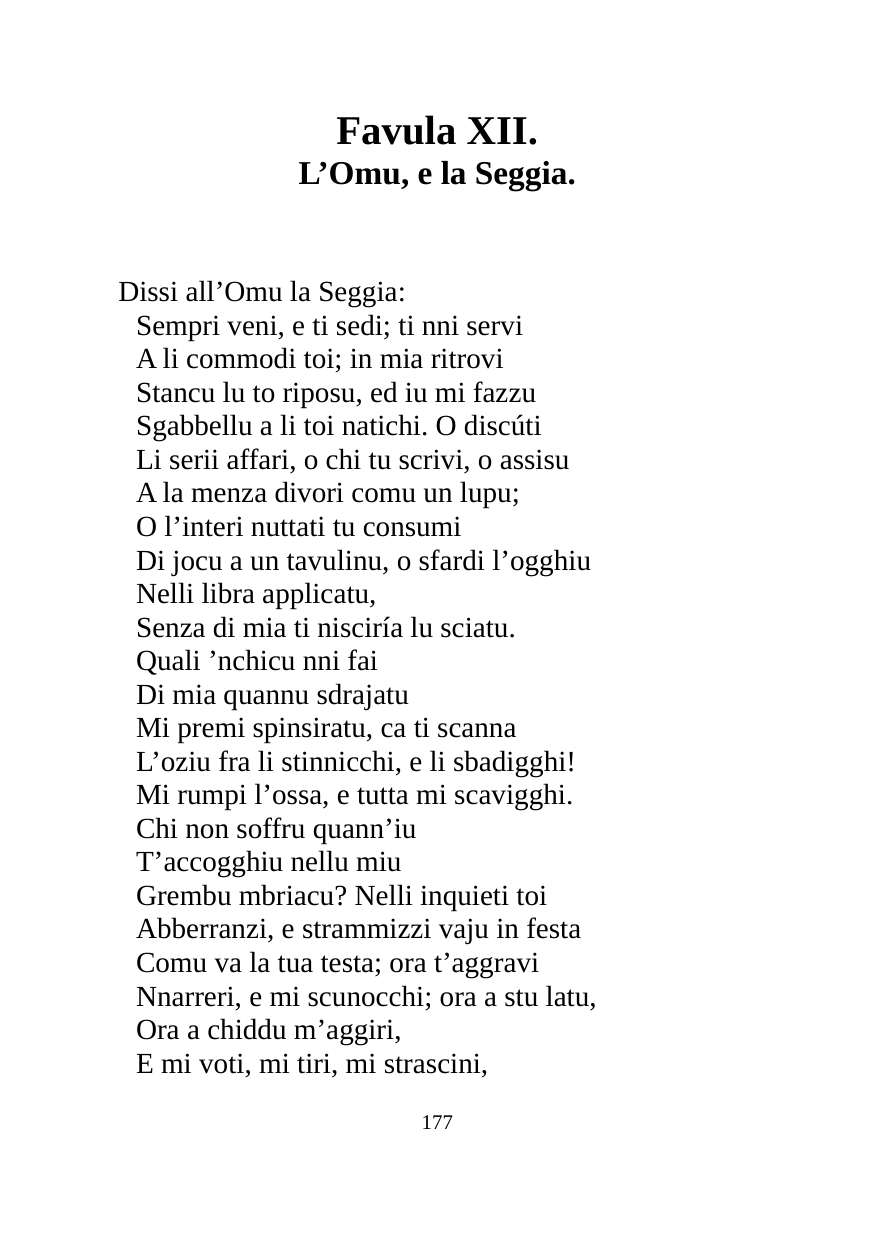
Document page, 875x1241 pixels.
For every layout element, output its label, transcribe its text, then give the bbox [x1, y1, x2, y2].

text Dissi all’Omu la Seggia: Sempri veni, e ti sedi; ti nni servi A li commodi toi; in mia ritrovi Stancu lu to riposu, ed iu mi fazzu Sgabbellu a li toi natichi. O discúti Li serii affari, o chi tu scrivi, o assisu A la menza divori comu un lupu; O l’interi nuttati tu consumi Di jocu a un tavulinu, o sfardi l’ogghiu Nelli libra applicatu, Senza di mia ti nisciría lu sciatu. Quali ’nchicu nni fai Di mia quannu sdrajatu Mi premi spinsiratu, ca ti scanna L’oziu fra li stinnicchi, e li sbadigghi! Mi rumpi l’ossa, e tutta mi scavigghi. Chi non soffru quann’iu T’accogghiu nellu miu Grembu mbriacu? Nelli inquieti toi Abberranzi, e strammizzi vaju in festa Comu va la tua testa; ora t’aggravi Nnarreri, e mi scunocchi; ora a stu latu, Ora a chiddu m’aggiri, E mi voti, mi tiri, mi strascini, [118, 274, 768, 1079]
subtitle Favula XII. L’Omu, e la Seggia. [106, 106, 768, 192]
